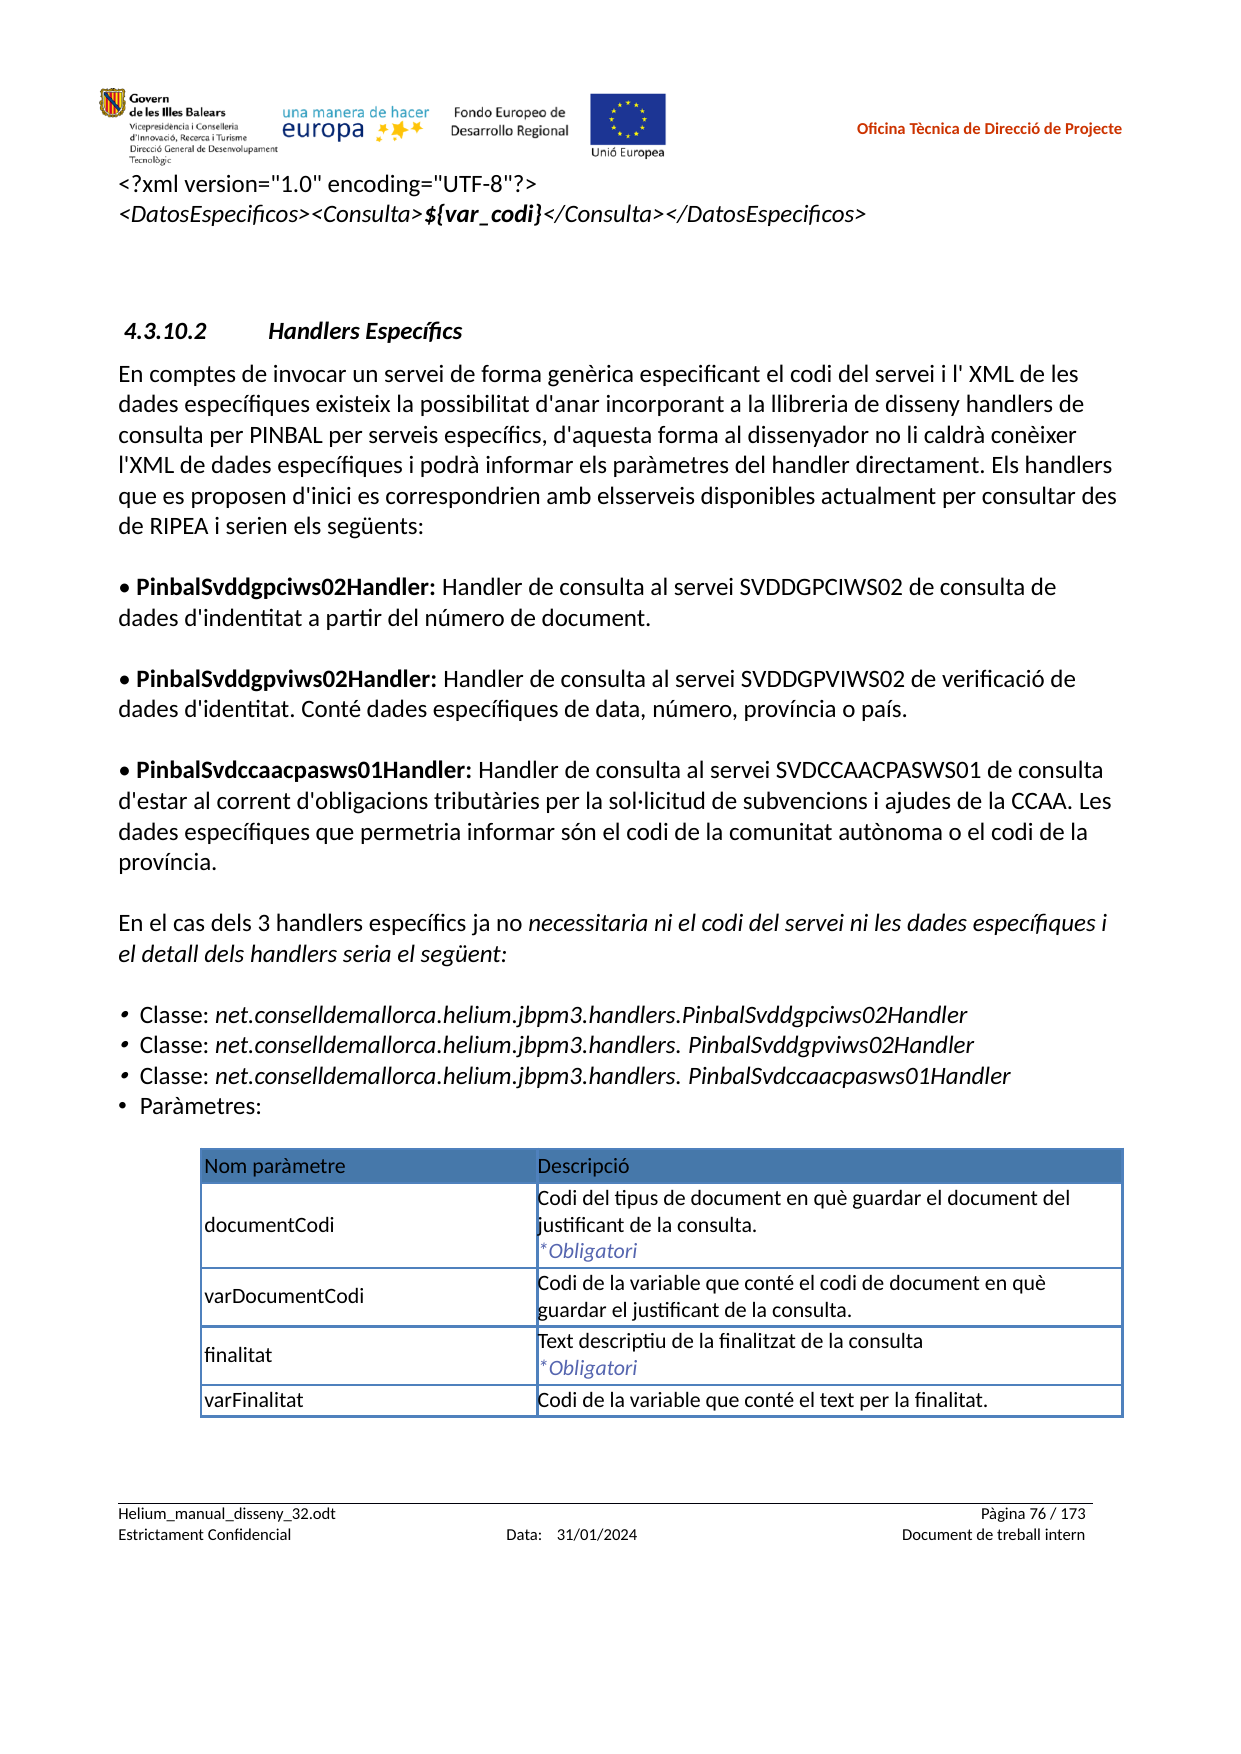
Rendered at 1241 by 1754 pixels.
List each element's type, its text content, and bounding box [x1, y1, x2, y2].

text • PinbalSvddgpviws02Handler: Handler de consulta al servei SVDDGPVIWS02 de verificació de dades d'identitat. Conté dades específiques de data, número, província o país. [118, 663, 1122, 724]
table_cell Text descriptiu de la finalitzat de la consulta *Obligatori [539, 1328, 1121, 1384]
table_cell documentCodi [202, 1184, 536, 1267]
table_cell Codi de la variable que conté el text per la finalitat. [539, 1386, 1121, 1415]
table_header Nom paràmetre [202, 1150, 536, 1182]
text • Paràmetres: [118, 1090, 1122, 1121]
table_cell varFinalitat [202, 1386, 536, 1415]
table_cell Codi de la variable que conté el codi de document en què guardar el justificant de la consulta. [539, 1269, 1121, 1325]
text • Classe: net.conselldemallorca.helium.jbpm3.handlers.PinbalSvddgpciws02Handler [118, 999, 1122, 1029]
text <?xml version="1.0" encoding="UTF-8"?> [118, 168, 1122, 198]
table_cell varDocumentCodi [202, 1269, 536, 1325]
table_cell Codi del tipus de document en què guardar el document del justificant de la consulta. *Obligatori [539, 1184, 1121, 1267]
table_header Descripció [539, 1150, 1121, 1182]
text • PinbalSvddgpciws02Handler: Handler de consulta al servei SVDDGPCIWS02 de consulta de dades d'indentitat a partir del número de document. [118, 571, 1122, 632]
table_cell finalitat [202, 1328, 536, 1384]
text • PinbalSvdccaacpasws01Handler: Handler de consulta al servei SVDCCAACPASWS01 de consulta d'estar al corrent d'obligacions tributàries per la sol·licitud de subvencions i ajudes de la CCAA. Les dades específiques que permetria informar són el codi de la comunitat autònoma o el codi de la província. [118, 754, 1122, 877]
text En el cas dels 3 handlers específics ja no necessitaria ni el codi del servei ni les dades específiques i el detall dels handlers seria el següent: [118, 907, 1122, 968]
subtitle Handlers Específics [118, 315, 1122, 345]
text En comptes de invocar un servei de forma genèrica especificant el codi del servei i l' XML de les dades específiques existeix la possibilitat d'anar incorporant a la llibreria de disseny handlers de consulta per PINBAL per serveis específics, d'aquesta forma al dissenyador no li caldrà conèixer l'XML de dades específiques i podrà informar els paràmetres del handler directament. Els handlers que es proposen d'inici es correspondrien amb elsserveis disponibles actualment per consultar des de RIPEA i serien els següents: [118, 358, 1122, 541]
text • Classe: net.conselldemallorca.helium.jbpm3.handlers. PinbalSvddgpviws02Handler [118, 1029, 1122, 1060]
text • Classe: net.conselldemallorca.helium.jbpm3.handlers. PinbalSvdccaacpasws01Handler [118, 1060, 1122, 1090]
picture [99, 87, 668, 166]
text <DatosEspecificos><Consulta>${var_codi}</Consulta></DatosEspecificos> [118, 198, 1122, 229]
